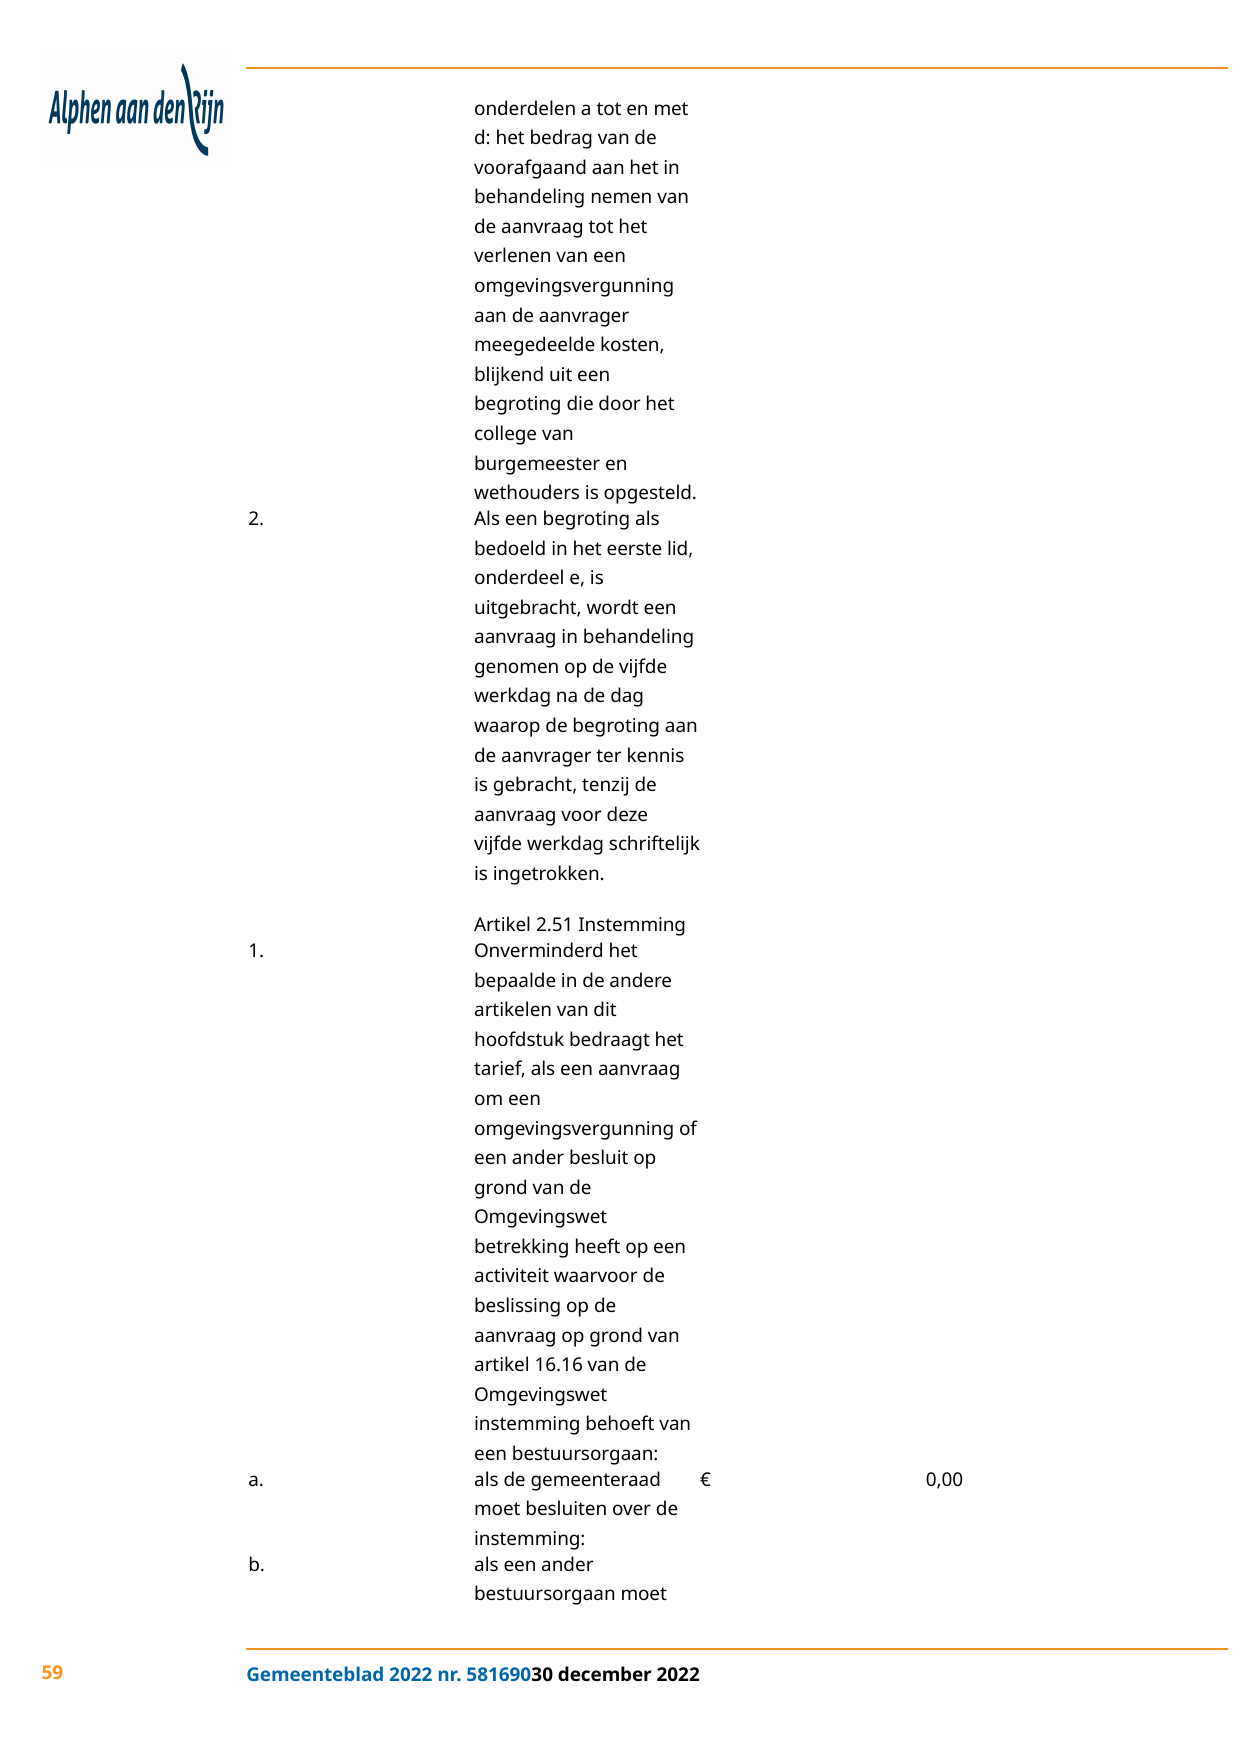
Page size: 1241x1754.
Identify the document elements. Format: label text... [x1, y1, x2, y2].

table_cell [700, 95, 926, 505]
table_cell [700, 1551, 926, 1606]
table_cell [926, 886, 1152, 912]
table_cell [700, 505, 926, 886]
table_cell [248, 886, 474, 912]
table_cell 1. [248, 937, 474, 1466]
table_cell [926, 95, 1152, 505]
table_cell a. [248, 1466, 474, 1551]
table_cell als de gemeenteraad moet besluiten over de instemming: [474, 1466, 700, 1551]
table_cell als een ander bestuursorgaan moet [474, 1551, 700, 1606]
table_cell [248, 95, 474, 505]
table_cell 0,00 [926, 1466, 1152, 1551]
table_cell [700, 937, 926, 1466]
table_cell onderdelen a tot en met d: het bedrag van de voorafgaand aan het in behandeling nemen van de aanvraag tot het verlenen van een omgevingsvergunning aan de aanvrager meegedeelde kosten, blijkend uit een begroting die door het college van burgemeester en wethouders is opgesteld. [474, 95, 700, 505]
table_cell Artikel 2.51 Instemming [474, 912, 700, 937]
table_cell [700, 886, 926, 912]
table_cell [926, 1551, 1152, 1606]
table_cell Als een begroting als bedoeld in het eerste lid, onderdeel e, is uitgebracht, wordt een aanvraag in behandeling genomen op de vijfde werkdag na de dag waarop de begroting aan de aanvrager ter kennis is gebracht, tenzij de aanvraag voor deze vijfde werkdag schriftelijk is ingetrokken. [474, 505, 700, 886]
table_cell [474, 886, 700, 912]
table_cell 2. [248, 505, 474, 886]
table_cell [926, 912, 1152, 937]
table_cell b. [248, 1551, 474, 1606]
table_cell [926, 505, 1152, 886]
picture [41, 47, 231, 172]
table_cell [700, 912, 926, 937]
table_cell [248, 912, 474, 937]
table_cell Onverminderd het bepaalde in de andere artikelen van dit hoofdstuk bedraagt het tarief, als een aanvraag om een omgevingsvergunning of een ander besluit op grond van de Omgevingswet betrekking heeft op een activiteit waarvoor de beslissing op de aanvraag op grond van artikel 16.16 van de Omgevingswet instemming behoeft van een bestuursorgaan: [474, 937, 700, 1466]
table_cell [926, 937, 1152, 1466]
table_cell € [700, 1466, 926, 1551]
